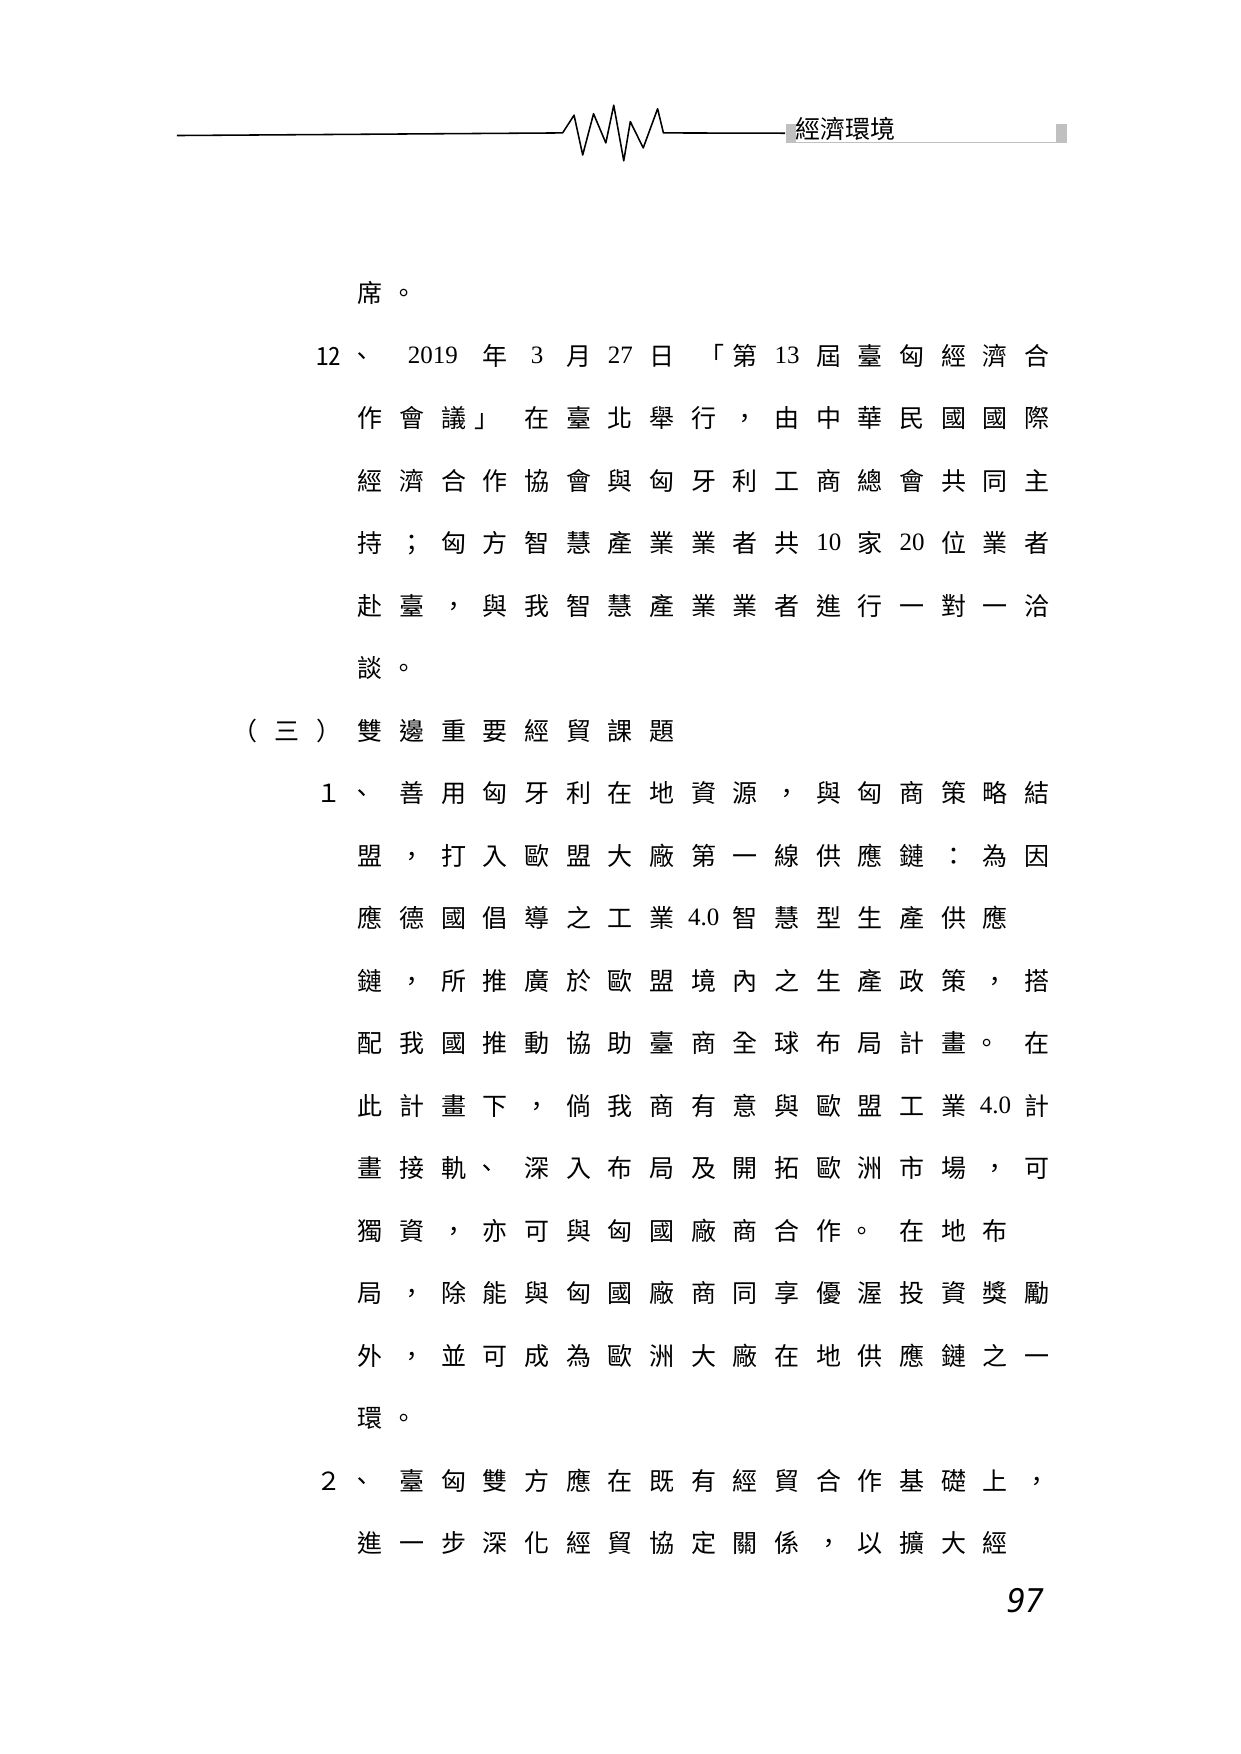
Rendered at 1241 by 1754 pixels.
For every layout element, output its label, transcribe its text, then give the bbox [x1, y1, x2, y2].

text 12、2019年3月27日「第13屆臺匈經濟合作會議」在臺北舉行，由中華民國國際經濟合作協會與匈牙利工商總會共同主持；匈方智慧產業業者共10家20位業者赴臺，與我智慧產業業者進行一對一洽談。 [281, 313, 1058, 688]
text ２、臺匈雙方應在既有經貿合作基礎上，進一步深化經貿協定關係，以擴大經 [281, 1438, 1058, 1563]
text （三）雙邊重要經貿課題 [207, 688, 1058, 750]
text １、善用匈牙利在地資源，與匈商策略結盟，打入歐盟大廠第一線供應鏈：為因應德國倡導之工業4.0智慧型生產供應鏈，所推廣於歐盟境內之生產政策，搭配我國推動協助臺商全球布局計畫。在此計畫下，倘我商有意與歐盟工業4.0計畫接軌、深入布局及開拓歐洲市場，可獨資，亦可與匈國廠商合作。在地布局，除能與匈國廠商同享優渥投資獎勵外，並可成為歐洲大廠在地供應鏈之一環。 [281, 750, 1058, 1438]
text 席。 [281, 250, 1058, 313]
